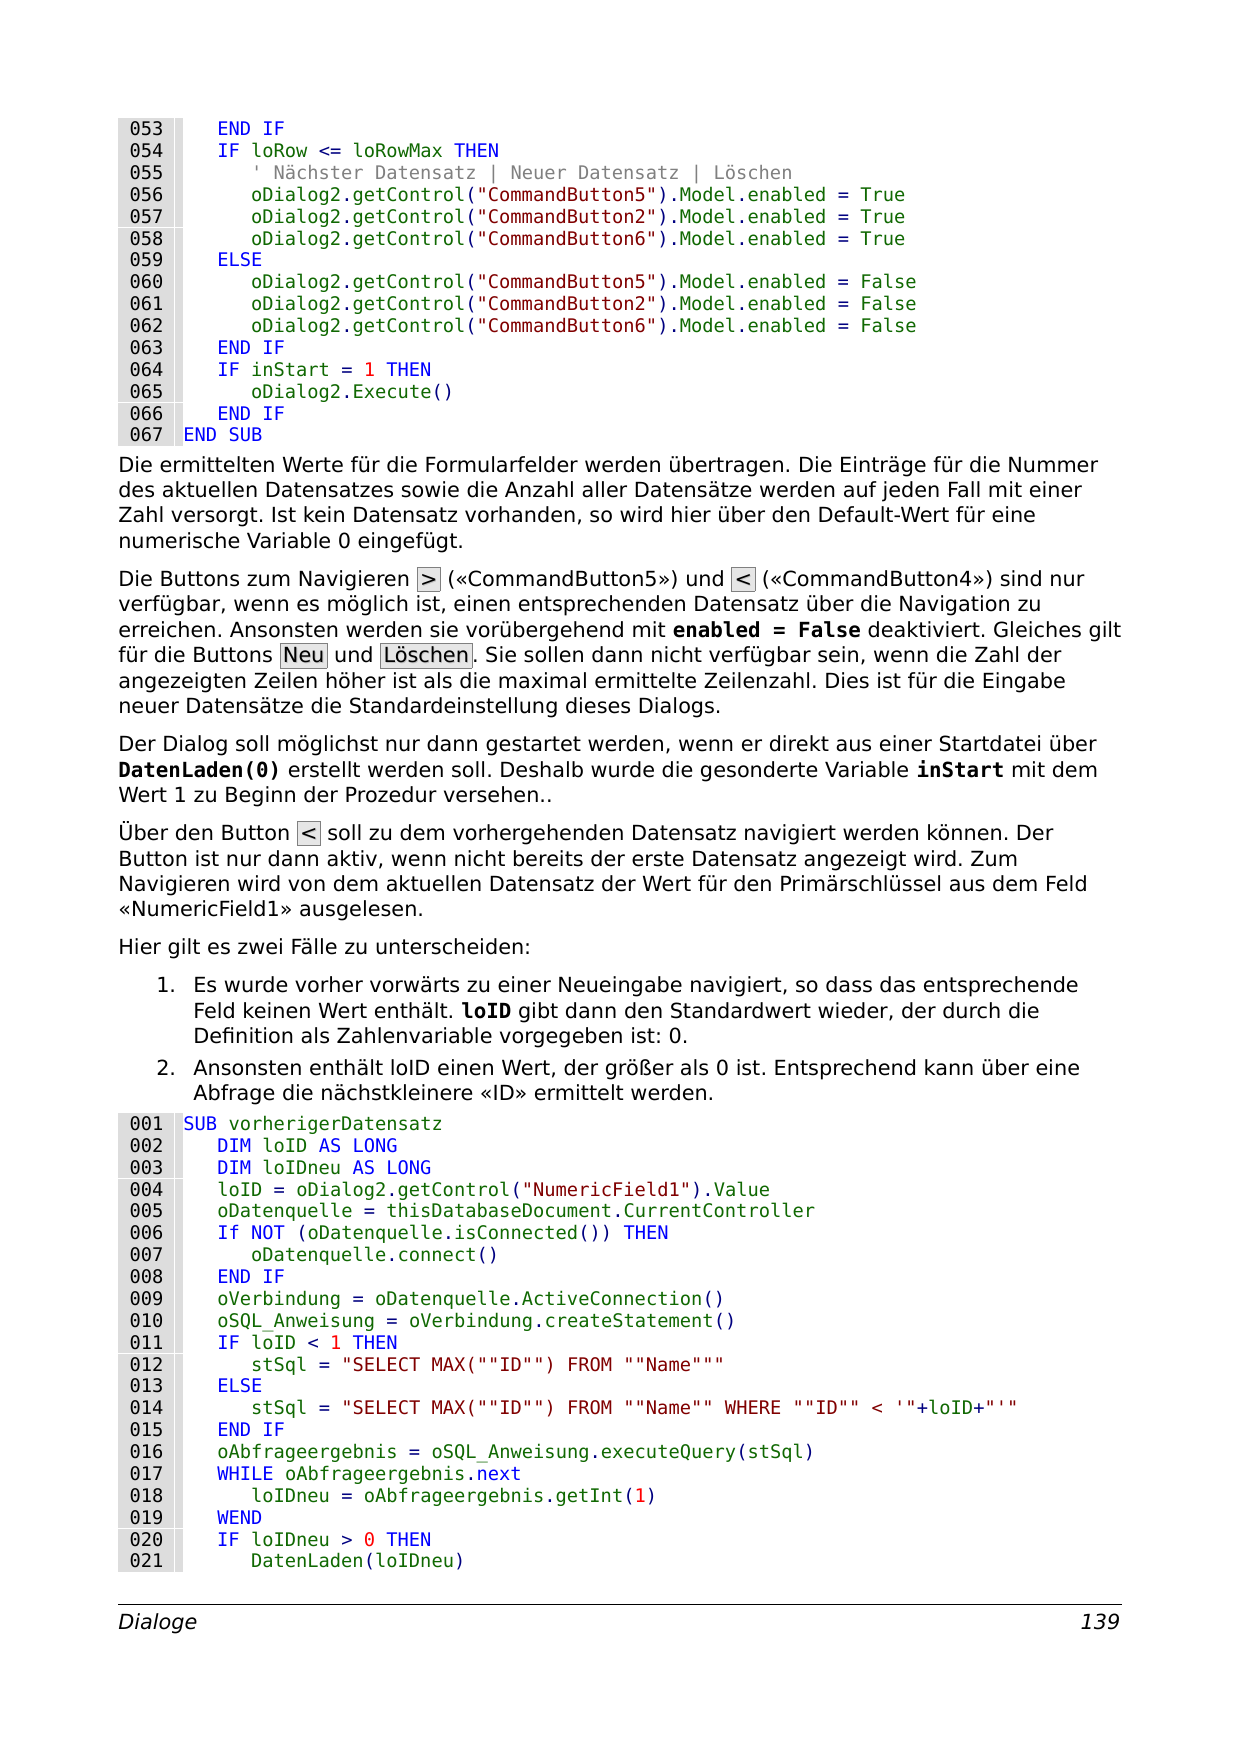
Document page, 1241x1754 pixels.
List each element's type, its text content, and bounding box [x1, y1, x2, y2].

list WHILE oAbfrageergebnis.next [183, 1463, 1122, 1485]
list loIDneu = oAbfrageergebnis.getInt(1) [183, 1485, 1122, 1507]
list loID = oDialog2.getControl("NumericField1").Value [118, 1178, 1122, 1200]
list END IF [183, 1266, 1122, 1288]
list oDatenquelle.connect() [183, 1244, 1122, 1266]
list SUB vorherigerDatensatz [183, 1113, 1122, 1135]
list ELSE [183, 249, 1122, 271]
list DatenLaden(loIDneu) [183, 1550, 1122, 1572]
list Es wurde vorher vorwärts zu einer Neueingabe navigiert, so dass das entsprechende Feld keinen Wert enthält. loID gibt dann den Standardwert wieder, der durch die Definition als Zahlenvariable vorgegeben ist: 0. [156, 973, 1122, 1048]
list DIM loID AS LONG [183, 1135, 1122, 1157]
list oAbfrageergebnis = oSQL_Anweisung.executeQuery(stSql) [183, 1441, 1122, 1463]
list oSQL_Anweisung = oVerbindung.createStatement() [183, 1310, 1122, 1332]
list oDialog2.getControl("CommandButton2").Model.enabled = True [183, 206, 1122, 227]
list IF loRow <= loRowMax THEN [183, 140, 1122, 162]
list IF loIDneu > 0 THEN [118, 1528, 1122, 1550]
list oDialog2.getControl("CommandButton6").Model.enabled = True [118, 227, 1122, 249]
list Ansonsten enthält loID einen Wert, der größer als 0 ist. Entsprechend kann über eine Abfrage die nächstkleinere «ID» ermittelt werden. [156, 1056, 1122, 1106]
list oVerbindung = oDatenquelle.ActiveConnection() [183, 1288, 1122, 1310]
list END IF [183, 1419, 1122, 1441]
list oDatenquelle = thisDatabaseDocument.CurrentController [183, 1200, 1122, 1222]
list ' Nächster Datensatz | Neuer Datensatz | Löschen [183, 162, 1122, 184]
text Der Dialog soll möglichst nur dann gestartet werden, wenn er direkt aus einer Startdatei über DatenLaden(0) erstellt werden soll. Deshalb wurde die gesonderte Variable inStart mit dem Wert 1 zu Beginn der Prozedur versehen.. [118, 732, 1122, 807]
list DIM loIDneu AS LONG [183, 1157, 1122, 1178]
text Über den Button < soll zu dem vorhergehenden Datensatz navigiert werden können. Der Button ist nur dann aktiv, wenn nicht bereits der erste Datensatz angezeigt wird. Zum Navigieren wird von dem aktuellen Datensatz der Wert für den Primärschlüssel aus dem Feld «NumericField1» ausgelesen. [118, 821, 1122, 922]
list stSql = "SELECT MAX(""ID"") FROM ""Name"" WHERE ""ID"" < '"+loID+"'" [183, 1397, 1122, 1419]
list oDialog2.Execute() [183, 381, 1122, 402]
list stSql = "SELECT MAX(""ID"") FROM ""Name""" [118, 1353, 1122, 1375]
list IF inStart = 1 THEN [183, 359, 1122, 381]
list If NOT (oDatenquelle.isConnected()) THEN [183, 1222, 1122, 1244]
text Die Buttons zum Navigieren > («CommandButton5») und < («CommandButton4») sind nur verfügbar, wenn es möglich ist, einen entsprechenden Datensatz über die Navigation zu erreichen. Ansonsten werden sie vorübergehend mit enabled = False deaktiviert. Gleiches gilt für die Buttons Neu und Löschen. Sie sollen dann nicht verfügbar sein, wenn die Zahl der angezeigten Zeilen höher ist als die maximal ermittelte Zeilenzahl. Dies ist für die Eingabe neuer Datensätze die Standardeinstellung dieses Dialogs. [118, 567, 1122, 719]
list oDialog2.getControl("CommandButton6").Model.enabled = False [183, 315, 1122, 337]
list IF loID < 1 THEN [183, 1332, 1122, 1353]
list oDialog2.getControl("CommandButton5").Model.enabled = True [183, 184, 1122, 206]
list oDialog2.getControl("CommandButton5").Model.enabled = False [183, 271, 1122, 293]
list END IF [183, 337, 1122, 359]
list END SUB [183, 424, 1122, 446]
text Hier gilt es zwei Fälle zu unterscheiden: [118, 935, 1122, 960]
text Die ermittelten Werte für die Formularfelder werden übertragen. Die Einträge für die Nummer des aktuellen Datensatzes sowie die Anzahl aller Datensätze werden auf jeden Fall mit einer Zahl versorgt. Ist kein Datensatz vorhanden, so wird hier über den Default-Wert für eine numerische Variable 0 eingefügt. [118, 453, 1122, 553]
list END IF [183, 118, 1122, 140]
list WEND [183, 1507, 1122, 1528]
list END IF [118, 402, 1122, 424]
list ELSE [183, 1375, 1122, 1397]
list oDialog2.getControl("CommandButton2").Model.enabled = False [183, 293, 1122, 315]
